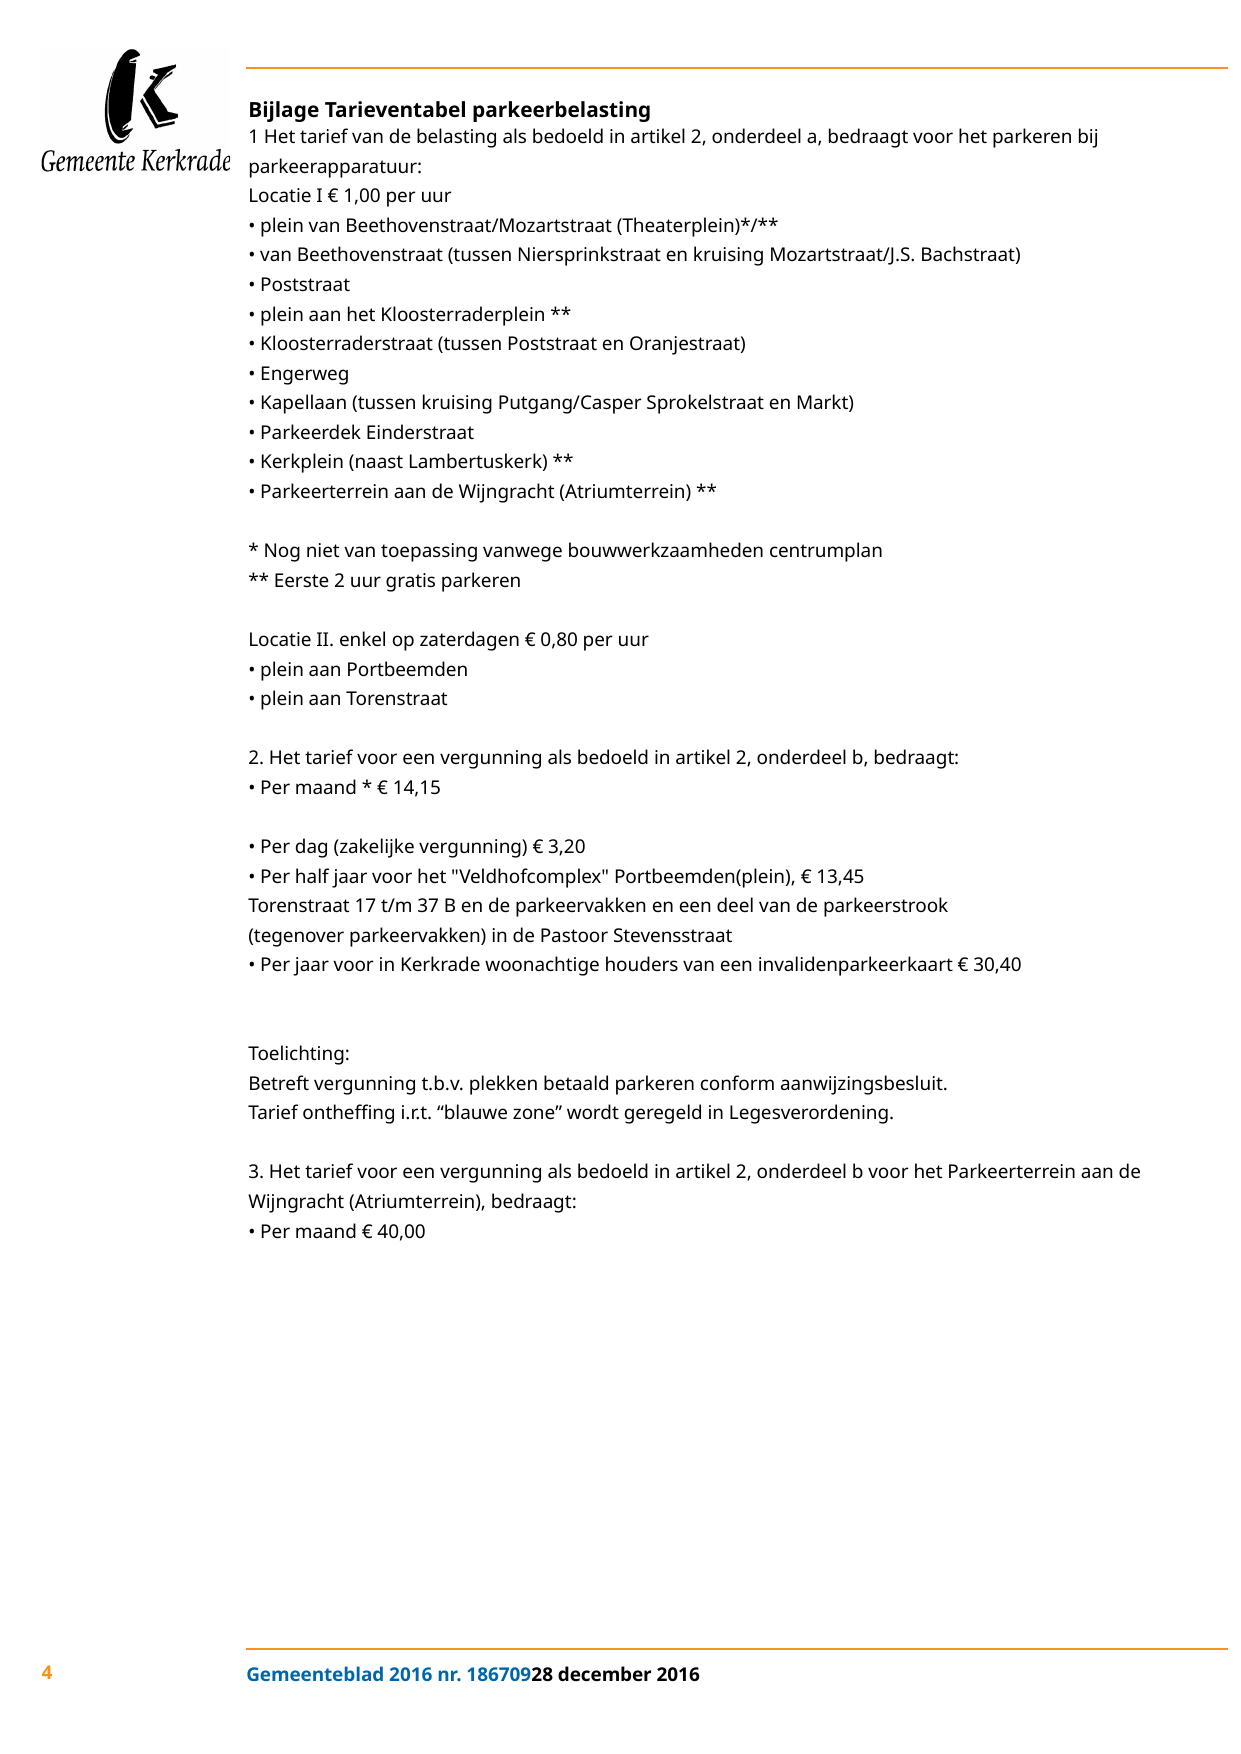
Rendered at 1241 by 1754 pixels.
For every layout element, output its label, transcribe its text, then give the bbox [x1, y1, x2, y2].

text (tegenover parkeervakken) in de Pastoor Stevensstraat [248, 922, 1152, 948]
text ** Eerste 2 uur gratis parkeren [248, 567, 1152, 593]
text • Per half jaar voor het "Veldhofcomplex" Portbeemden(plein), € 13,45 [248, 863, 1152, 889]
text • Parkeerterrein aan de Wijngracht (Atriumterrein) ** [248, 478, 1152, 504]
text 2. Het tarief voor een vergunning als bedoeld in artikel 2, onderdeel b, bedraagt: [248, 744, 1152, 770]
text • Kloosterraderstraat (tussen Poststraat en Oranjestraat) [248, 330, 1152, 356]
text * Nog niet van toepassing vanwege bouwwerkzaamheden centrumplan [248, 537, 1152, 563]
text • plein aan Torenstraat [248, 685, 1152, 711]
text Betreft vergunning t.b.v. plekken betaald parkeren conform aanwijzingsbesluit. [248, 1070, 1152, 1096]
text Torenstraat 17 t/m 37 B en de parkeervakken en een deel van de parkeerstrook [248, 892, 1152, 918]
text Toelichting: [248, 1040, 1152, 1066]
text • Kapellaan (tussen kruising Putgang/Casper Sprokelstraat en Markt) [248, 389, 1152, 415]
text • Per maand € 40,00 [248, 1218, 1152, 1244]
text 3. Het tarief voor een vergunning als bedoeld in artikel 2, onderdeel b voor het Parkeerterrein aan de Wijngracht (Atriumterrein), bedraagt: [248, 1159, 1152, 1214]
text Locatie I € 1,00 per uur [248, 182, 1152, 208]
text • plein aan het Kloosterraderplein ** [248, 301, 1152, 327]
text • Per maand * € 14,15 [248, 774, 1152, 800]
text • Parkeerdek Einderstraat [248, 419, 1152, 445]
text • Engerweg [248, 360, 1152, 386]
text Tarief ontheffing i.r.t. “blauwe zone” wordt geregeld in Legesverordening. [248, 1099, 1152, 1125]
text 1 Het tarief van de belasting als bedoeld in artikel 2, onderdeel a, bedraagt voor het parkeren bij parkeerapparatuur: [248, 123, 1152, 179]
text • van Beethovenstraat (tussen Niersprinkstraat en kruising Mozartstraat/J.S. Bachstraat) [248, 242, 1152, 267]
text Locatie II. enkel op zaterdagen € 0,80 per uur [248, 626, 1152, 652]
text • Per jaar voor in Kerkrade woonachtige houders van een invalidenparkeerkaart € 30,40 [248, 952, 1152, 977]
text • plein aan Portbeemden [248, 656, 1152, 682]
text • Poststraat [248, 271, 1152, 297]
picture [41, 47, 231, 172]
text • plein van Beethovenstraat/Mozartstraat (Theaterplein)*/** [248, 212, 1152, 238]
text • Per dag (zakelijke vergunning) € 3,20 [248, 833, 1152, 859]
text Bijlage Tarieventabel parkeerbelasting [248, 95, 1152, 123]
text • Kerkplein (naast Lambertuskerk) ** [248, 449, 1152, 474]
